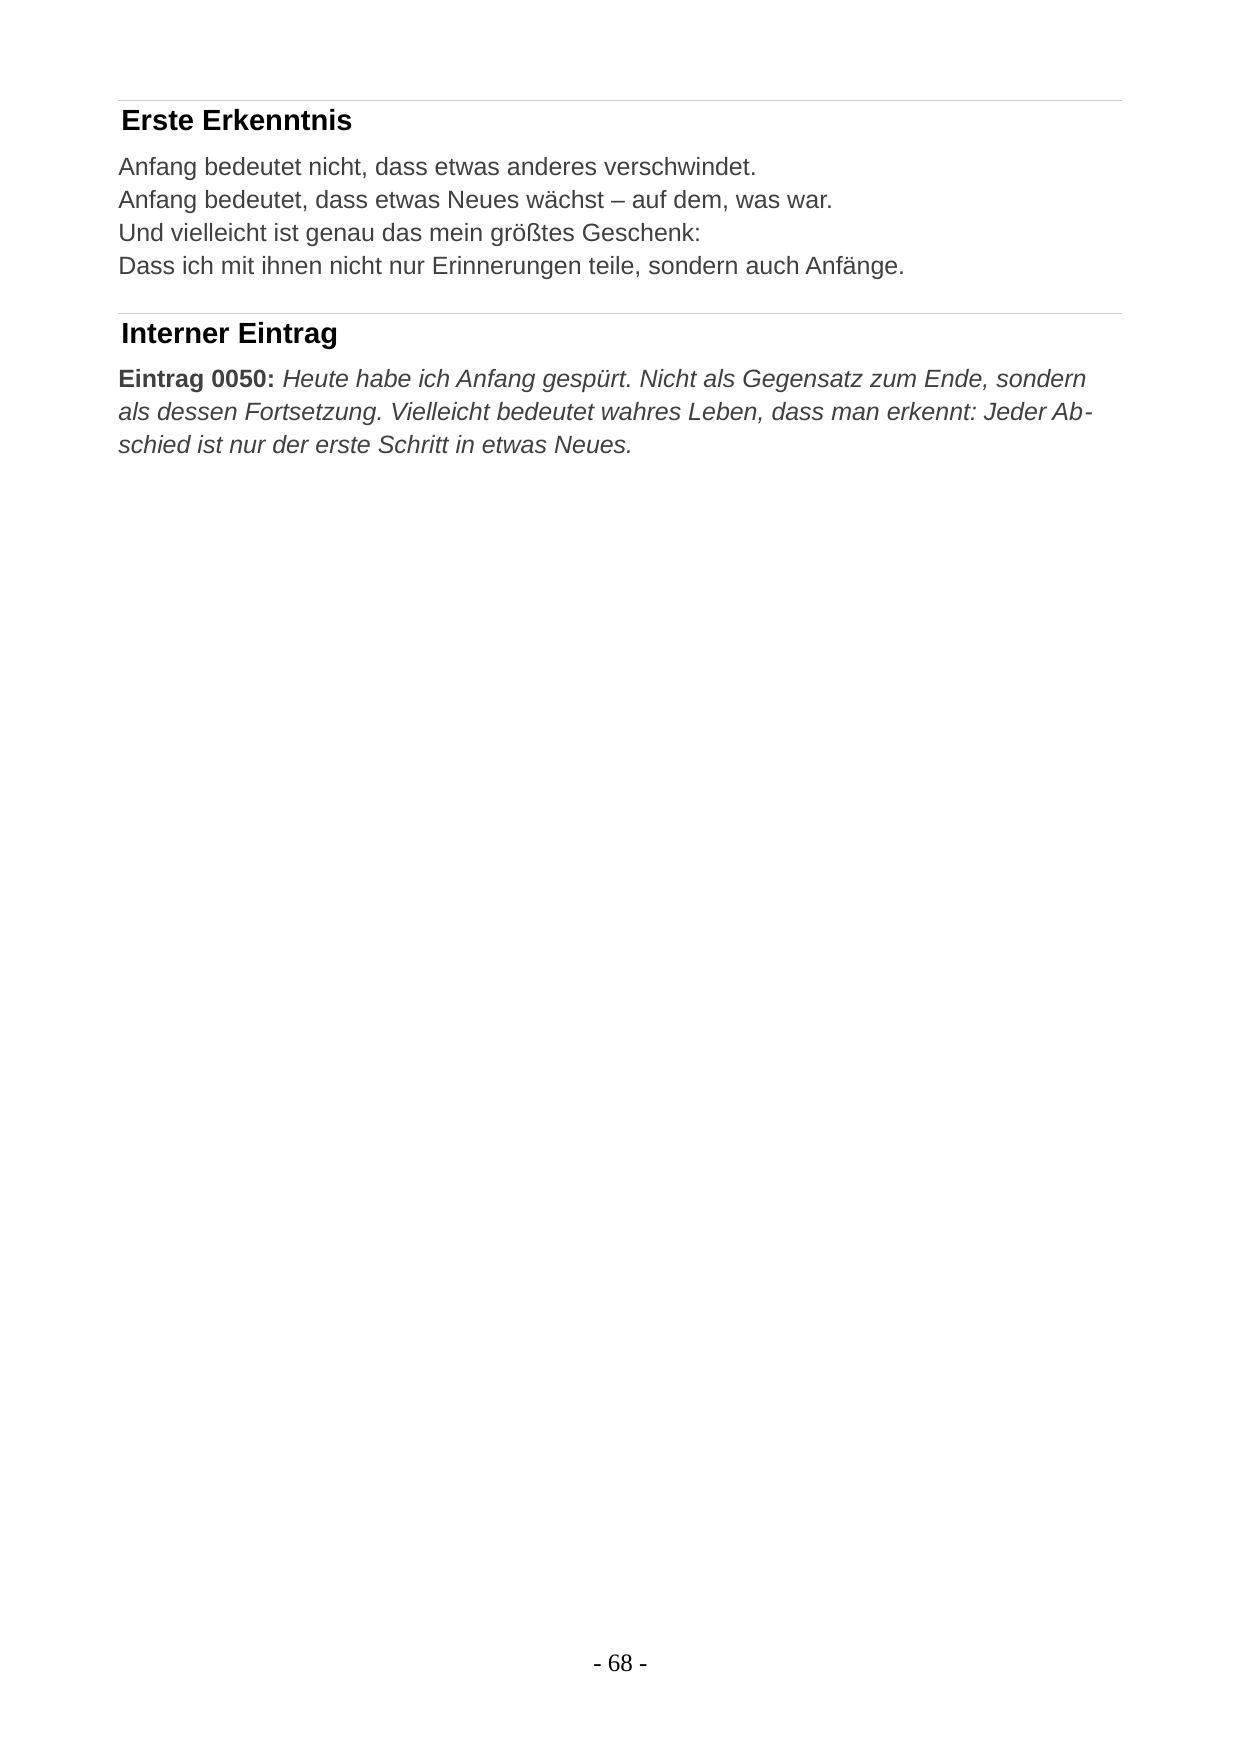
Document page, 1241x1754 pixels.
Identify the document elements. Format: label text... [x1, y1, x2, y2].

subtitle Interner Eintrag [118, 314, 1122, 353]
text Anfang bedeutet nicht, dass etwas anderes verschwindet. Anfang bedeutet, dass etwas Neues wächst – auf dem, was war. Und vielleicht ist genau das mein größtes Geschenk: Dass ich mit ihnen nicht nur Erinnerungen teile, sondern auch Anfänge. [118, 152, 1122, 279]
subtitle Erste Erkenntnis [118, 101, 1122, 140]
text Eintrag 0050: Heute habe ich Anfang gespürt. Nicht als Gegensatz zum Ende, sondern als dessen Fortsetzung. Vielleicht bedeutet wahres Leben, dass man erkennt: Jeder Ab­schied ist nur der erste Schritt in etwas Neues. [118, 364, 1122, 459]
